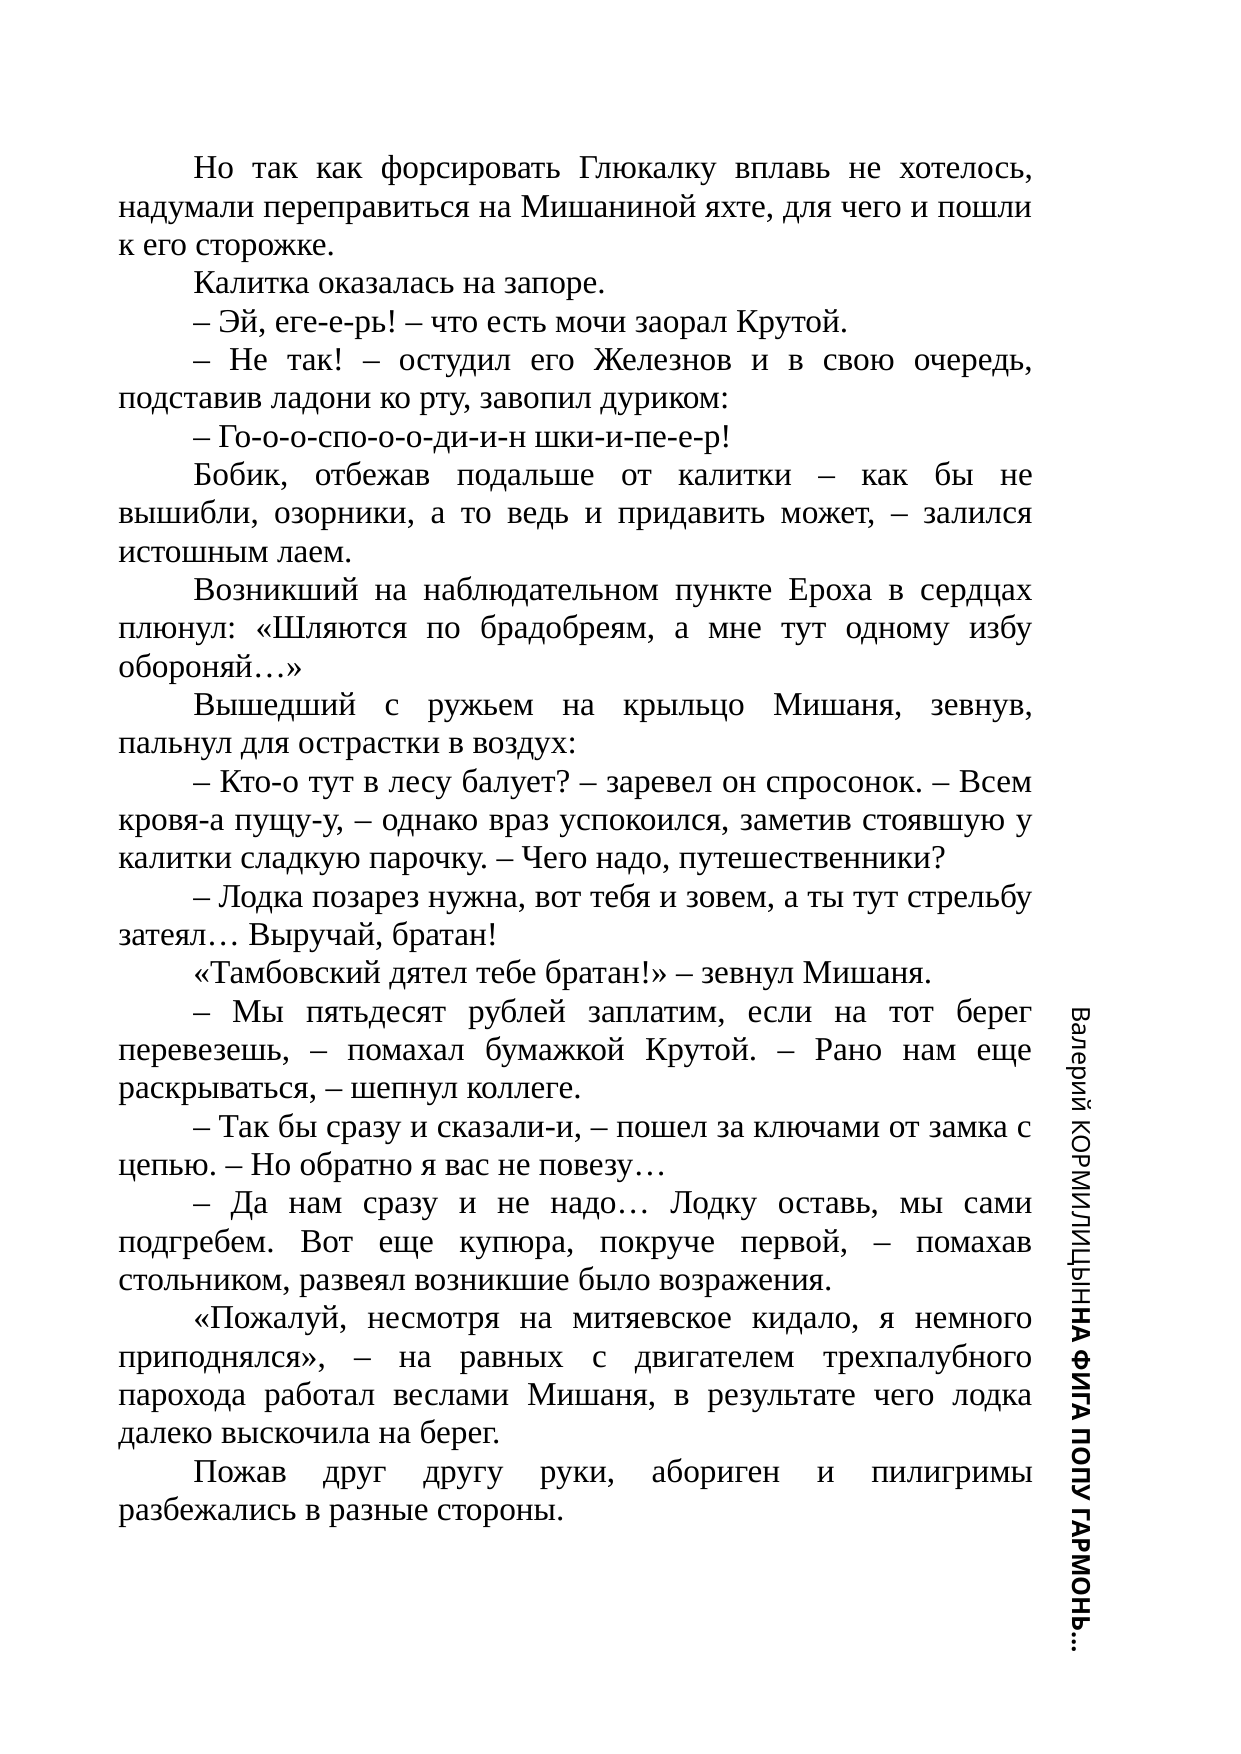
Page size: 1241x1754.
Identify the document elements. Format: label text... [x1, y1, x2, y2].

subtitle – Кто-о тут в лесу балует? – заревел он спросонок. – Всем кровя-а пущу-у, – однако враз успокоился, заметив стоявшую у калитки сладкую парочку. – Чего надо, путешественники? [118, 761, 1033, 876]
subtitle Пожав друг другу руки, абориген и пилигримы разбежались в разные стороны. [118, 1451, 1033, 1528]
subtitle – Лодка позарез нужна, вот тебя и зовем, а ты тут стрельбу затеял… Выручай, братан! [118, 876, 1033, 953]
subtitle – Не так! – остудил его Железнов и в свою очередь, подставив ладони ко рту, завопил дуриком: [118, 339, 1033, 416]
subtitle «Тамбовский дятел тебе братан!» – зевнул Мишаня. [118, 953, 1033, 991]
subtitle «Пожалуй, несмотря на митяевское кидало, я немного приподнялся», – на равных с двигателем трехпалубного парохода работал веслами Мишаня, в результате чего лодка далеко выскочила на берег. [118, 1298, 1033, 1451]
subtitle Возникший на наблюдательном пункте Ероха в сердцах плюнул: «Шляются по брадобреям, а мне тут одному избу обороняй…» [118, 569, 1033, 684]
subtitle – Го-о-о-спо-о-о-ди-и-н шки-и-пе-е-р! [118, 416, 1033, 454]
subtitle – Так бы сразу и сказали-и, – пошел за ключами от замка с цепью. – Но обратно я вас не повезу… [118, 1106, 1033, 1183]
subtitle – Мы пятьдесят рублей заплатим, если на тот берег перевезешь, – помахал бумажкой Крутой. – Рано нам еще раскрываться, – шепнул коллеге. [118, 991, 1033, 1106]
subtitle Бобик, отбежав подальше от калитки – как бы не вышибли, озорники, а то ведь и придавить может, – залился истошным лаем. [118, 454, 1033, 569]
subtitle Но так как форсировать Глюкалку вплавь не хотелось, надумали переправиться на Мишаниной яхте, для чего и пошли к его сторожке. [118, 148, 1033, 263]
subtitle Вышедший с ружьем на крыльцо Мишаня, зевнув, пальнул для острастки в воздух: [118, 684, 1033, 761]
subtitle – Эй, еге-е-рь! – что есть мочи заорал Крутой. [118, 301, 1033, 339]
subtitle – Да нам сразу и не надо… Лодку оставь, мы сами подгребем. Вот еще купюра, покруче первой, – помахав стольником, развеял возникшие было возражения. [118, 1183, 1033, 1298]
subtitle Калитка оказалась на запоре. [118, 263, 1033, 301]
